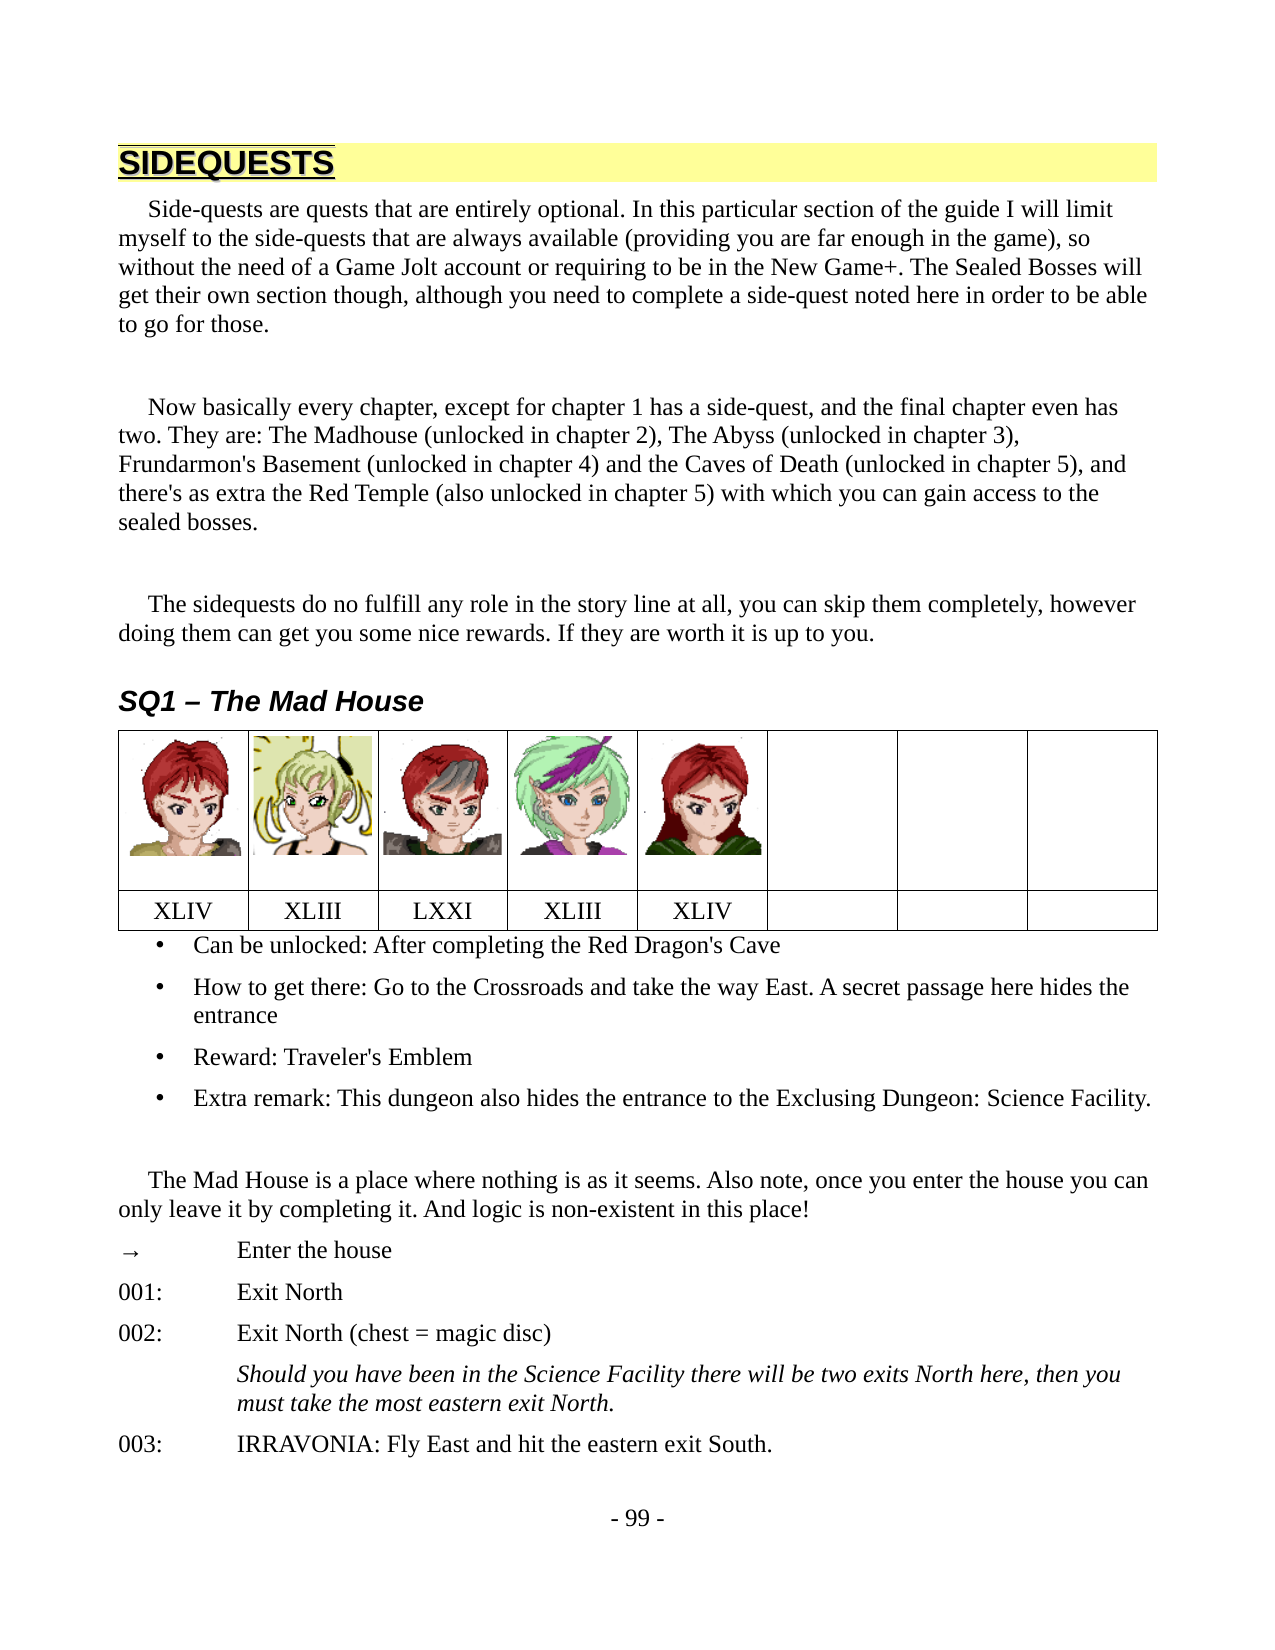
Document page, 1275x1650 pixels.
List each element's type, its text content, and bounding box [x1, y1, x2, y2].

list Reward: Traveler's Emblem [156, 1042, 1157, 1071]
table_cell [1028, 891, 1157, 930]
subtitle SQ1 – The Mad House [118, 684, 1157, 718]
table_cell [898, 891, 1027, 930]
table_header [249, 731, 378, 854]
text The Mad House is a place where nothing is as it seems. Also note, once you enter the house you can only leave it by completing it. And logic is non-existent in this place! [118, 1166, 1157, 1223]
table_header [508, 731, 637, 854]
text 001: Exit North [118, 1277, 1157, 1306]
table_header [638, 855, 767, 890]
table_header [379, 731, 507, 854]
picture [383, 736, 502, 855]
picture [124, 736, 242, 856]
picture [513, 736, 632, 855]
text Side-quests are quests that are entirely optional. In this particular section of the guide I will limit myself to the side-quests that are always available (providing you are far enough in the game), so without the need of a Game Jolt account or requiring to be in the New Game+. The Sealed Bosses will get their own section though, although you need to complete a side-quest noted here in order to be able to go for those. [118, 194, 1157, 338]
table_header [119, 731, 248, 890]
picture [253, 736, 372, 855]
list Can be unlocked: After completing the Red Dragon's Cave [156, 931, 1157, 959]
subtitle SIDEQUESTS [118, 143, 1157, 182]
text The sidequests do no fulfill any role in the story line at all, you can skip them completely, however doing them can get you some nice rewards. If they are worth it is up to you. [118, 589, 1157, 647]
list How to get there: Go to the Crossroads and take the way East. A secret passage here hides the entrance [156, 972, 1157, 1029]
text 003: IRRAVONIA: Fly East and hit the eastern exit South. [118, 1429, 1157, 1458]
table_header [768, 731, 897, 890]
picture [643, 736, 762, 855]
table_header [379, 855, 507, 890]
text Now basically every chapter, except for chapter 1 has a side-quest, and the final chapter even has two. They are: The Madhouse (unlocked in chapter 2), The Abyss (unlocked in chapter 3), Frundarmon's Basement (unlocked in chapter 4) and the Caves of Death (unlocked in chapter 5), and there's as extra the Red Temple (also unlocked in chapter 5) with which you can gain access to the sealed bosses. [118, 392, 1157, 536]
text → Enter the house [118, 1236, 1157, 1264]
table_cell XLIV [638, 891, 767, 930]
table_header [1028, 731, 1157, 890]
text 002: Exit North (chest = magic disc) [118, 1318, 1157, 1347]
table_header [249, 855, 378, 890]
table_cell XLIV [119, 891, 248, 930]
table_cell [768, 891, 897, 930]
table_cell LXXI [379, 891, 507, 930]
table_header [638, 731, 767, 854]
table_header [898, 731, 1027, 890]
text Should you have been in the Science Facility there will be two exits North here, then you must take the most eastern exit North. [118, 1359, 1157, 1417]
table_cell XLIII [508, 891, 637, 930]
table_cell XLIII [249, 891, 378, 930]
table_header [508, 855, 637, 890]
list Extra remark: This dungeon also hides the entrance to the Exclusing Dungeon: Science Facility. [156, 1083, 1157, 1112]
